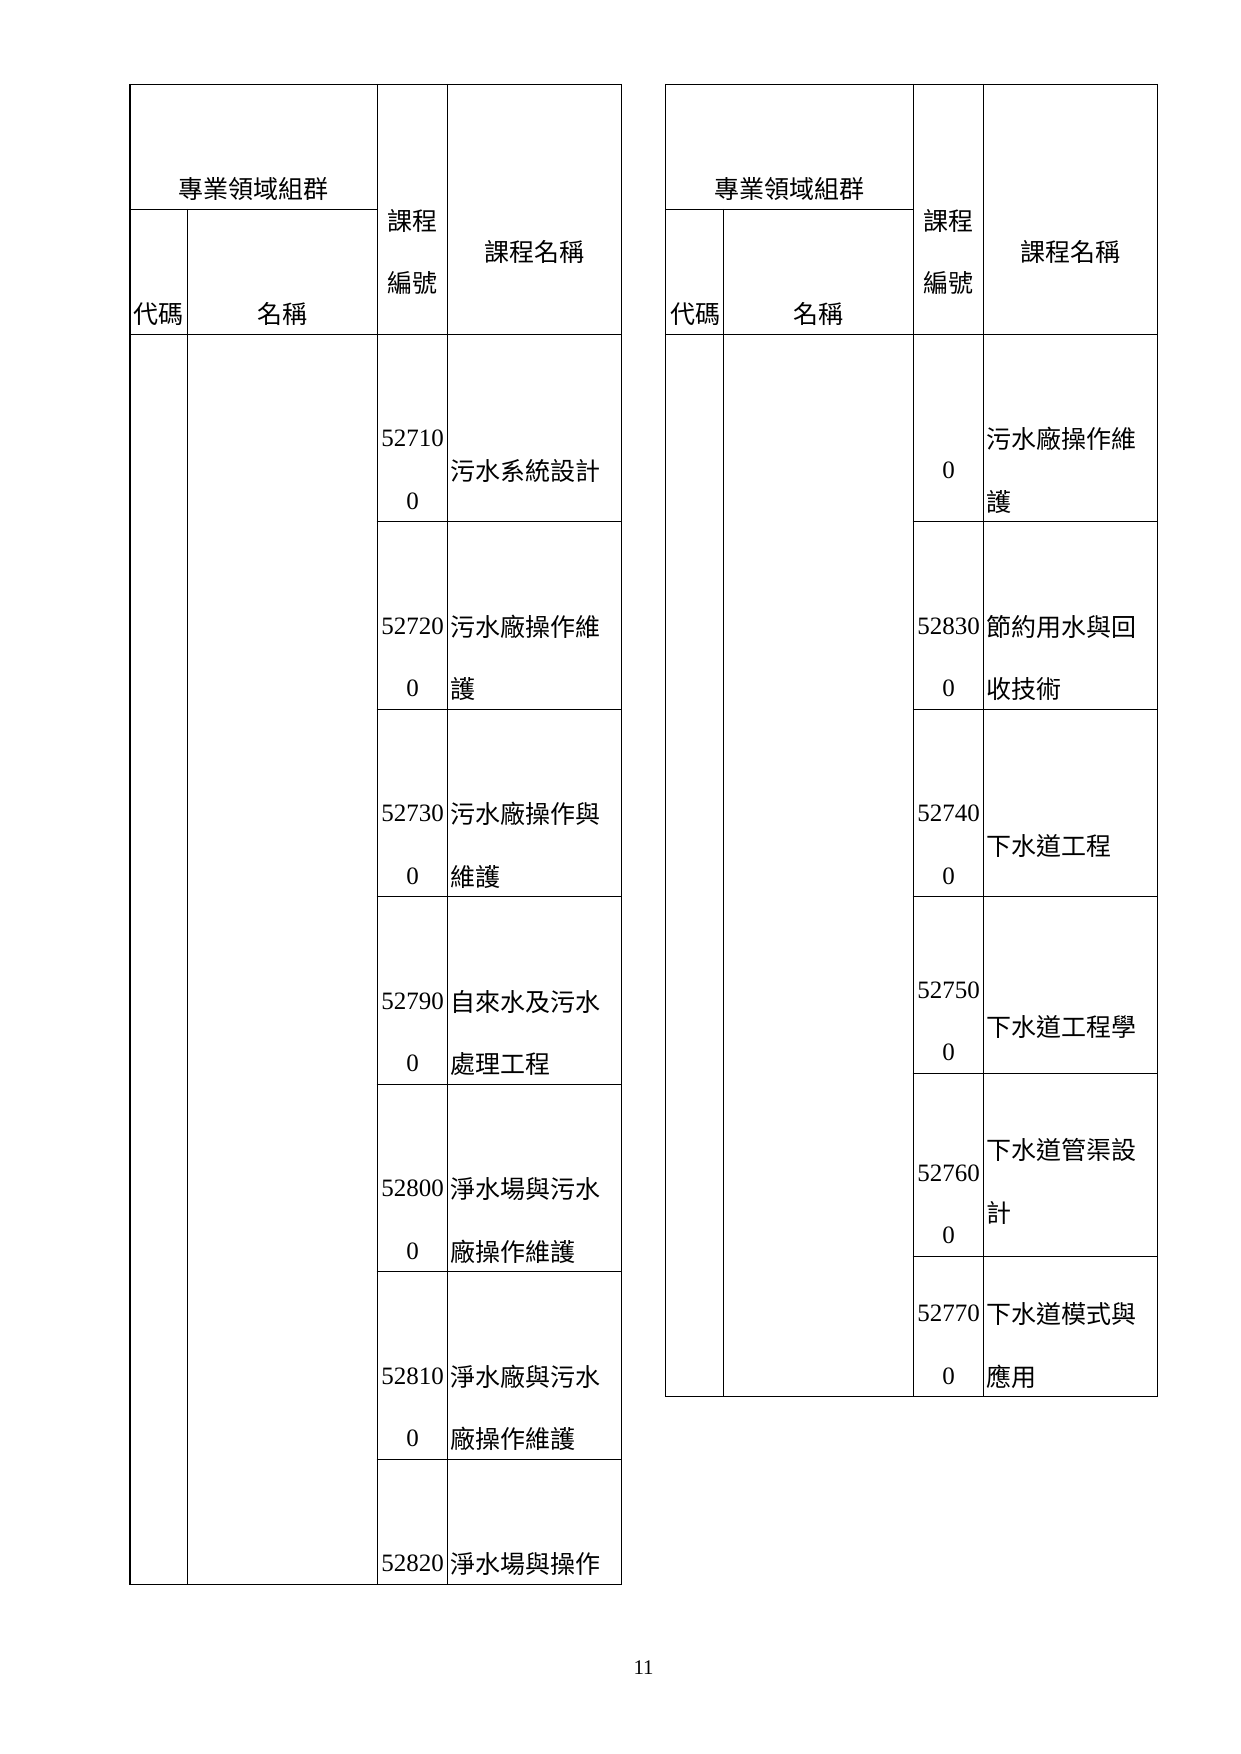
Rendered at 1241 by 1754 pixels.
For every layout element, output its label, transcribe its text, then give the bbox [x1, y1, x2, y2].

table_cell [188, 335, 377, 1584]
table_cell 污水廠操作維護 [448, 522, 621, 709]
table_cell [724, 335, 913, 1396]
table_cell 自來水及污水處理工程 [448, 897, 621, 1084]
table_cell 代碼 [666, 210, 723, 334]
table_header 課程名稱 [984, 85, 1157, 334]
table_cell 527400 [914, 710, 983, 896]
table_cell 下水道工程 [984, 710, 1157, 896]
table_header 課程名稱 [448, 85, 621, 334]
table_cell [131, 335, 187, 1584]
table_cell 下水道工程學 [984, 897, 1157, 1073]
table_cell 527500 [914, 897, 983, 1073]
table_cell [666, 335, 723, 1396]
table_header 課程編號 [378, 85, 447, 334]
table_cell 名稱 [188, 210, 377, 334]
table_cell 淨水廠與污水廠操作維護 [448, 1272, 621, 1459]
table_header 課程編號 [914, 85, 983, 334]
table_cell 污水廠操作維護 [984, 335, 1157, 521]
table_cell 527900 [378, 897, 447, 1084]
table_cell 污水系統設計 [448, 335, 621, 521]
table_cell 527700 [914, 1257, 983, 1396]
table_cell 污水廠操作與維護 [448, 710, 621, 896]
table_header 專業領域組群 [666, 85, 913, 209]
table_cell 下水道模式與應用 [984, 1257, 1157, 1396]
table_cell 淨水場與污水廠操作維護 [448, 1085, 621, 1271]
table_cell 527200 [378, 522, 447, 709]
table_cell 527100 [378, 335, 447, 521]
table_cell 名稱 [724, 210, 913, 334]
table_cell 528100 [378, 1272, 447, 1459]
table_cell 52820 [378, 1460, 447, 1584]
table_cell 528000 [378, 1085, 447, 1271]
table_cell 代碼 [131, 210, 187, 334]
table_cell 0 [914, 335, 983, 521]
table_cell 節約用水與回收技術 [984, 522, 1157, 709]
table_cell 527600 [914, 1074, 983, 1256]
table_cell 528300 [914, 522, 983, 709]
table_cell 527300 [378, 710, 447, 896]
table_cell 淨水場與操作 [448, 1460, 621, 1584]
table_header 專業領域組群 [131, 85, 377, 209]
table_cell 下水道管渠設計 [984, 1074, 1157, 1256]
